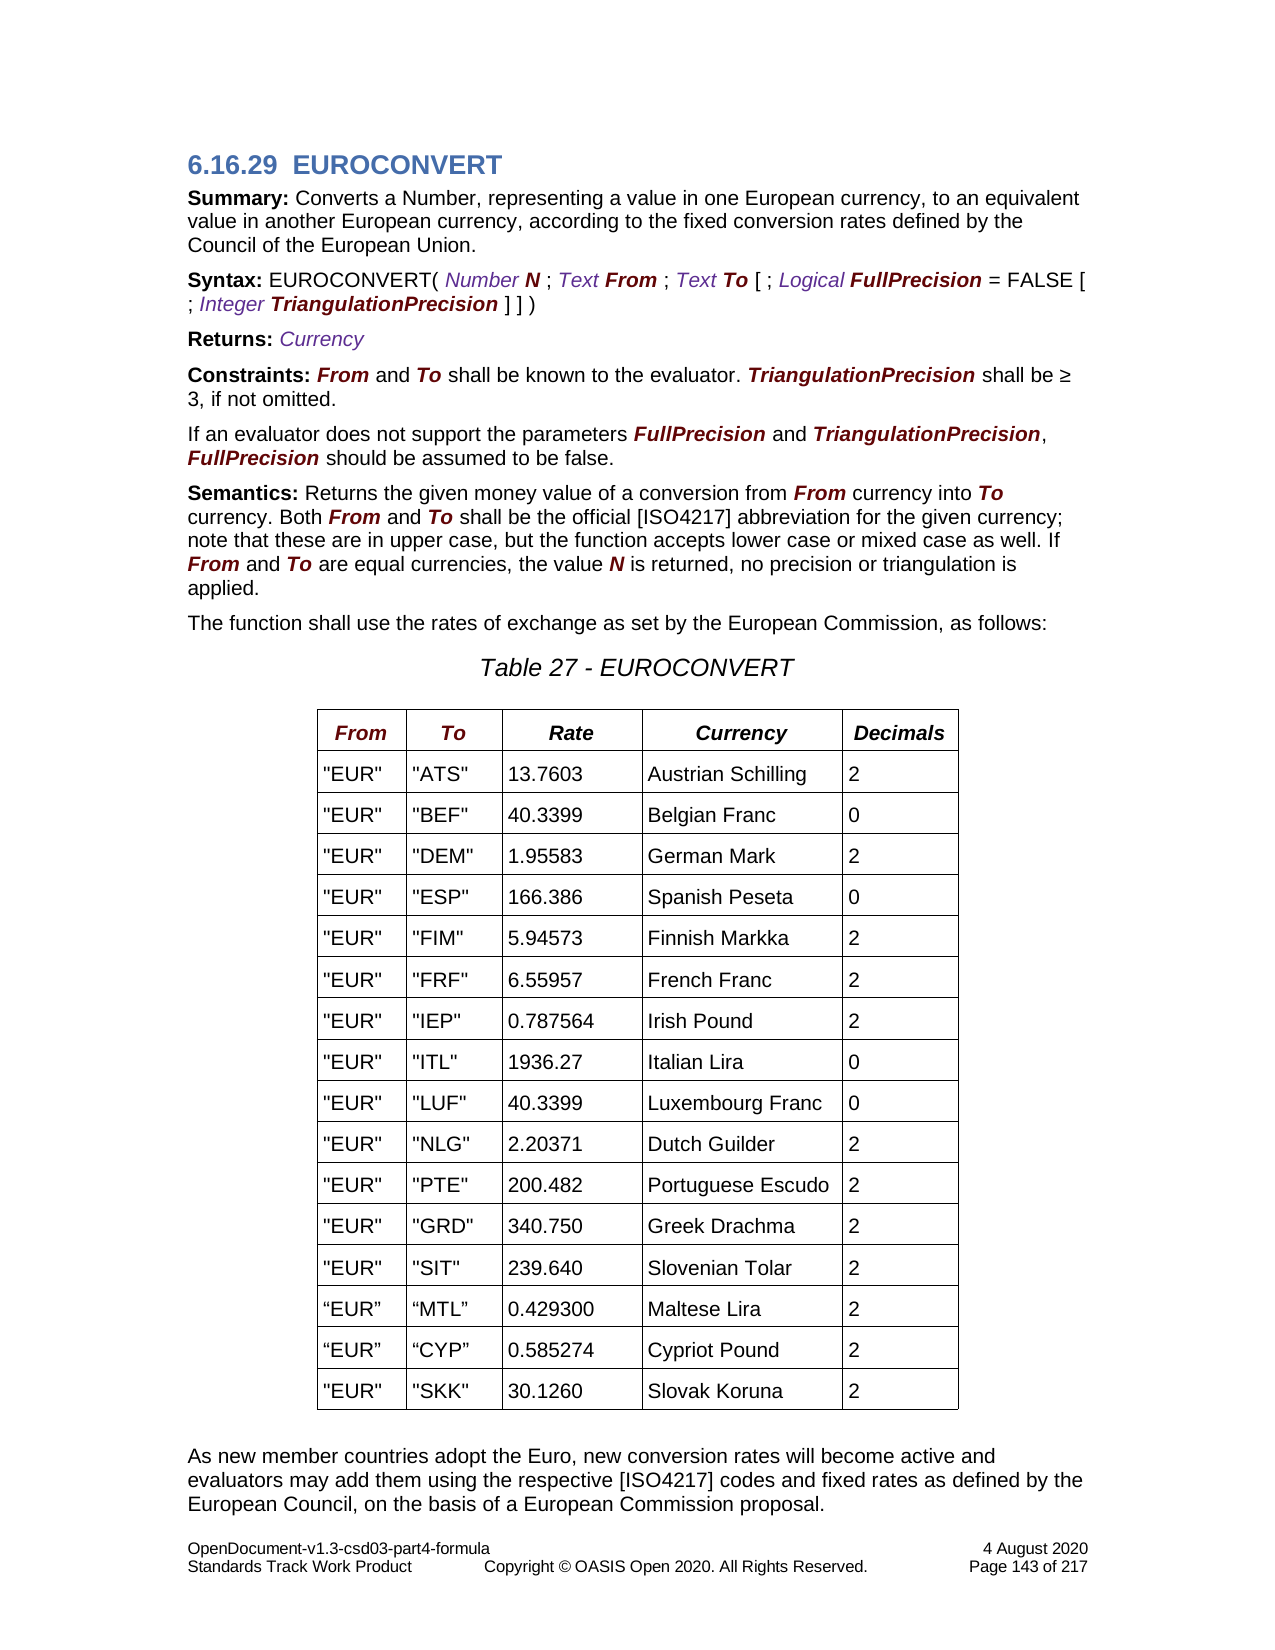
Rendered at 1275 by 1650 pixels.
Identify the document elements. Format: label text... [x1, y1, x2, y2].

table_cell 2 [843, 1122, 958, 1162]
table_cell Irish Pound [643, 998, 842, 1038]
table_cell "ITL" [407, 1040, 502, 1079]
table_cell “EUR” [318, 1286, 406, 1326]
table_cell "EUR" [318, 1163, 406, 1203]
table_cell 2 [843, 998, 958, 1038]
table_cell Spanish Peseta [643, 875, 842, 915]
table_cell "EUR" [318, 875, 406, 915]
table_cell 0 [843, 1040, 958, 1079]
table_cell 2 [843, 1163, 958, 1203]
text If an evaluator does not support the parameters FullPrecision and TriangulationPrecision, FullPrecision should be assumed to be false. [187, 423, 1088, 470]
table_cell "BEF" [407, 793, 502, 833]
table_cell Belgian Franc [643, 793, 842, 833]
text Syntax: EUROCONVERT( Number N ; Text From ; Text To [ ; Logical FullPrecision = FALSE [ ; Integer TriangulationPrecision ] ] ) [187, 269, 1088, 316]
table_header Currency [643, 710, 842, 750]
table_cell Slovenian Tolar [643, 1245, 842, 1285]
table_cell "EUR" [318, 1122, 406, 1162]
text The function shall use the rates of exchange as set by the European Commission, as follows: [187, 612, 1088, 635]
text Semantics: Returns the given money value of a conversion from From currency into To currency. Both From and To shall be the official [ISO4217] abbreviation for the given currency; note that these are in upper case, but the function accepts lower case or mixed case as well. If From and To are equal currencies, the value N is returned, no precision or triangulation is applied. [187, 482, 1088, 599]
table_cell "EUR" [318, 998, 406, 1038]
table_cell 0.429300 [503, 1286, 642, 1326]
table_cell 2 [843, 1245, 958, 1285]
table_cell Cypriot Pound [643, 1327, 842, 1368]
text Constraints: From and To shall be known to the evaluator. TriangulationPrecision shall be ≥ 3, if not omitted. [187, 363, 1088, 411]
table_cell 2 [843, 1327, 958, 1368]
table_cell 2 [843, 916, 958, 956]
text Returns: Currency [187, 328, 1088, 351]
table_cell Italian Lira [643, 1040, 842, 1079]
table_cell "EUR" [318, 957, 406, 997]
table_cell "FRF" [407, 957, 502, 997]
table_cell 0 [843, 793, 958, 833]
table_cell 2 [843, 1204, 958, 1244]
table_header To [407, 710, 502, 750]
table_cell 2 [843, 751, 958, 792]
table_cell "EUR" [318, 1369, 406, 1409]
table_cell 2 [843, 1369, 958, 1409]
table_header Decimals [843, 710, 958, 750]
table_cell Luxembourg Franc [643, 1081, 842, 1121]
table_cell 200.482 [503, 1163, 642, 1203]
table_cell "EUR" [318, 1204, 406, 1244]
table_cell "SKK" [407, 1369, 502, 1409]
table_cell 2 [843, 957, 958, 997]
table_cell Finnish Markka [643, 916, 842, 956]
table_cell 1.95583 [503, 834, 642, 874]
table_cell 0 [843, 875, 958, 915]
table_cell "GRD" [407, 1204, 502, 1244]
table_cell 40.3399 [503, 1081, 642, 1121]
table_header Rate [503, 710, 642, 750]
table_cell "ESP" [407, 875, 502, 915]
table_cell "ATS" [407, 751, 502, 792]
table_cell French Franc [643, 957, 842, 997]
table_cell 13.7603 [503, 751, 642, 792]
table_cell "EUR" [318, 751, 406, 792]
table_cell "FIM" [407, 916, 502, 956]
table_cell "EUR" [318, 916, 406, 956]
subtitle EUROCONVERT [187, 150, 1088, 180]
table_cell “CYP” [407, 1327, 502, 1368]
table_cell Portuguese Escudo [643, 1163, 842, 1203]
table_cell 2 [843, 834, 958, 874]
table_cell "IEP" [407, 998, 502, 1038]
table_cell 0.787564 [503, 998, 642, 1038]
table_cell "EUR" [318, 1040, 406, 1079]
table_cell Maltese Lira [643, 1286, 842, 1326]
text Table 27 - EUROCONVERT [187, 654, 1088, 682]
table_cell 0.585274 [503, 1327, 642, 1368]
table_cell 166.386 [503, 875, 642, 915]
table_cell 40.3399 [503, 793, 642, 833]
table_cell 2.20371 [503, 1122, 642, 1162]
table_cell 340.750 [503, 1204, 642, 1244]
table_cell Dutch Guilder [643, 1122, 842, 1162]
table_cell 2 [843, 1286, 958, 1326]
table_cell "PTE" [407, 1163, 502, 1203]
table_cell 1936.27 [503, 1040, 642, 1079]
table_cell 6.55957 [503, 957, 642, 997]
table_cell “EUR” [318, 1327, 406, 1368]
text Summary: Converts a Number, representing a value in one European currency, to an equivalent value in another European currency, according to the fixed conversion rates defined by the Council of the European Union. [187, 186, 1088, 257]
table_cell 5.94573 [503, 916, 642, 956]
text As new member countries adopt the Euro, new conversion rates will become active and evaluators may add them using the respective [ISO4217] codes and fixed rates as defined by the European Council, on the basis of a European Commission proposal. [187, 1445, 1088, 1516]
table_cell “MTL” [407, 1286, 502, 1326]
table_cell "EUR" [318, 834, 406, 874]
table_cell 30.1260 [503, 1369, 642, 1409]
table_cell "EUR" [318, 1245, 406, 1285]
table_cell Austrian Schilling [643, 751, 842, 792]
table_cell "EUR" [318, 1081, 406, 1121]
table_cell "NLG" [407, 1122, 502, 1162]
table_cell 0 [843, 1081, 958, 1121]
table_cell Slovak Koruna [643, 1369, 842, 1409]
table_cell "EUR" [318, 793, 406, 833]
table_header From [318, 710, 406, 750]
table_cell "LUF" [407, 1081, 502, 1121]
table_cell "DEM" [407, 834, 502, 874]
table_cell German Mark [643, 834, 842, 874]
table_cell 239.640 [503, 1245, 642, 1285]
table_cell Greek Drachma [643, 1204, 842, 1244]
table_cell "SIT" [407, 1245, 502, 1285]
